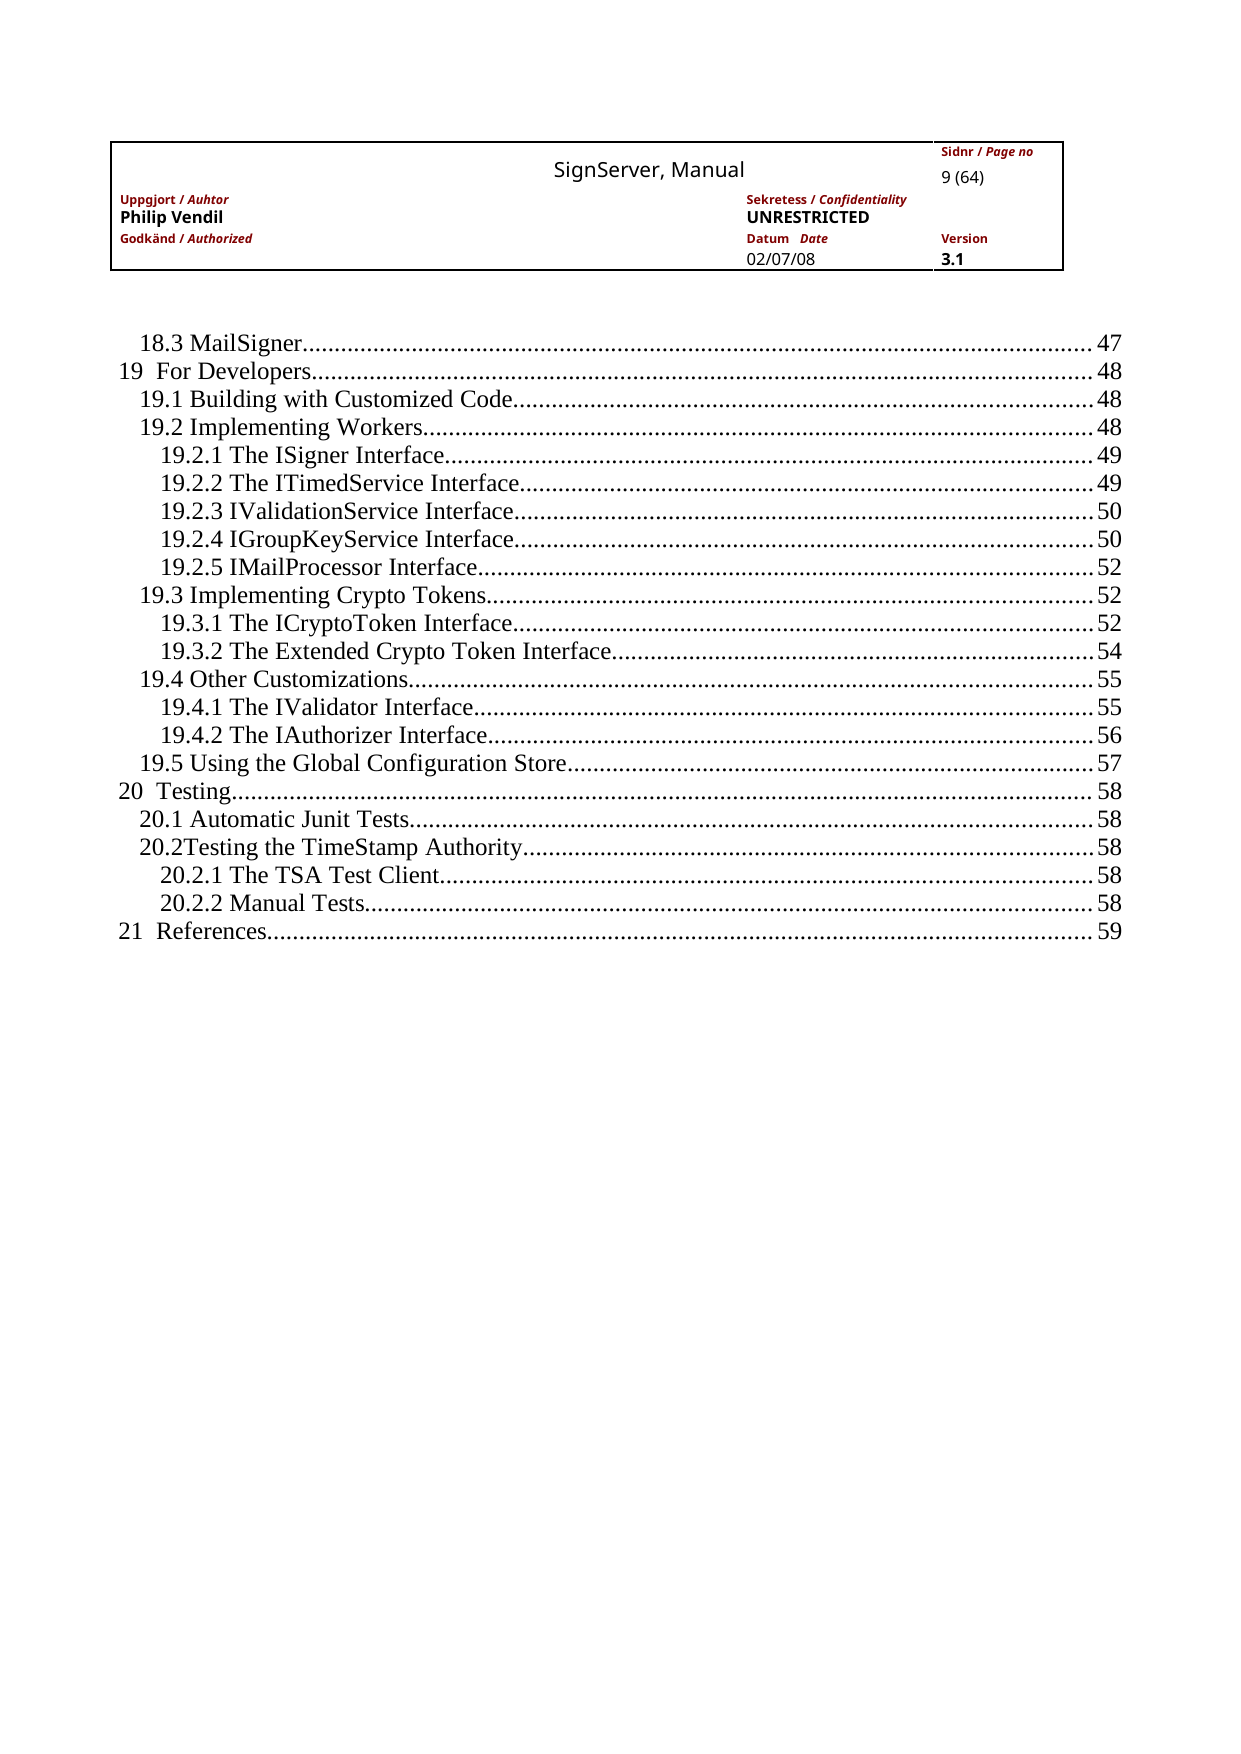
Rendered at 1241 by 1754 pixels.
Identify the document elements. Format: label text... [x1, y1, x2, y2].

text 19.1 Building with Customized Code 48 [139, 385, 1122, 413]
text 19.2.2 The ITimedService Interface 49 [160, 469, 1122, 497]
text 18.3 MailSigner 47 [139, 329, 1122, 357]
text 19.3.1 The ICryptoToken Interface 52 [160, 609, 1122, 637]
text 20.1 Automatic Junit Tests 58 [139, 805, 1122, 833]
text 20 Testing 58 [118, 777, 1122, 805]
text 19.4 Other Customizations 55 [139, 665, 1122, 693]
text 19 For Developers 48 [118, 357, 1122, 385]
text 19.2 Implementing Workers 48 [139, 413, 1122, 441]
text 20.2.2 Manual Tests 58 [160, 889, 1122, 917]
text 19.2.1 The ISigner Interface 49 [160, 441, 1122, 469]
text 19.2.3 IValidationService Interface 50 [160, 497, 1122, 525]
text 20.2.1 The TSA Test Client 58 [160, 861, 1122, 889]
text 19.3.2 The Extended Crypto Token Interface 54 [160, 637, 1122, 665]
text 19.5 Using the Global Configuration Store 57 [139, 749, 1122, 777]
text 19.4.2 The IAuthorizer Interface 56 [160, 721, 1122, 749]
text 21 References 59 [118, 917, 1122, 945]
text 19.2.5 IMailProcessor Interface 52 [160, 553, 1122, 581]
text 19.3 Implementing Crypto Tokens 52 [139, 581, 1122, 609]
text 20.2Testing the TimeStamp Authority 58 [139, 833, 1122, 861]
text 19.2.4 IGroupKeyService Interface 50 [160, 525, 1122, 553]
text 19.4.1 The IValidator Interface 55 [160, 693, 1122, 721]
